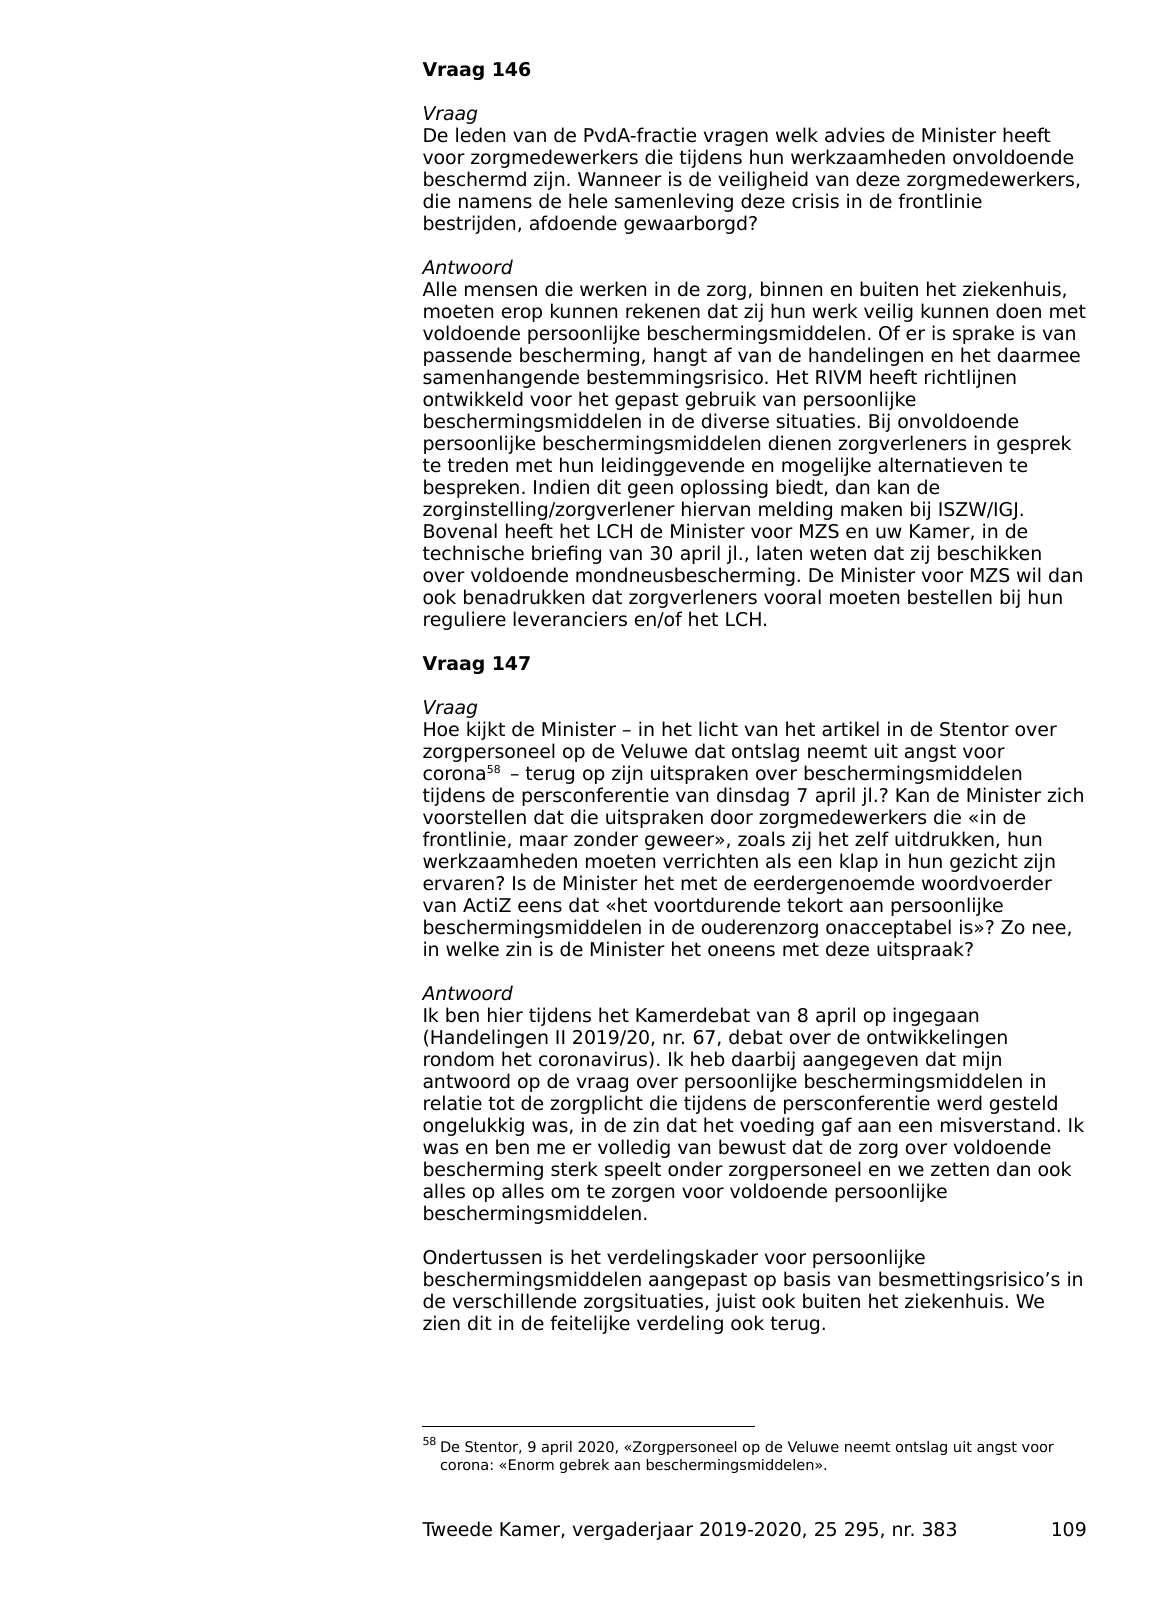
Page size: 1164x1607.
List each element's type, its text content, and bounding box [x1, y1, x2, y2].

subtitle Antwoord [422, 257, 1087, 279]
subtitle Vraag [422, 697, 1087, 719]
text Ik ben hier tijdens het Kamerdebat van 8 april op ingegaan (Handelingen II 2019/20, nr. 67, debat over de ontwikkelingen rondom het coronavirus). Ik heb daarbij aangegeven dat mijn antwoord op de vraag over persoonlijke beschermingsmiddelen in relatie tot de zorgplicht die tijdens de persconferentie werd gesteld ongelukkig was, in de zin dat het voeding gaf aan een misverstand. Ik was en ben me er volledig van bewust dat de zorg over voldoende bescherming sterk speelt onder zorgpersoneel en we zetten dan ook alles op alles om te zorgen voor voldoende persoonlijke beschermingsmiddelen. [422, 1005, 1087, 1225]
subtitle Vraag 147 [422, 653, 1087, 675]
subtitle Vraag [422, 103, 1087, 125]
text De leden van de PvdA-fractie vragen welk advies de Minister heeft voor zorgmedewerkers die tijdens hun werkzaamheden onvoldoende beschermd zijn. Wanneer is de veiligheid van deze zorgmedewerkers, die namens de hele samenleving deze crisis in de frontlinie bestrijden, afdoende gewaarborgd? [422, 125, 1087, 235]
text Hoe kijkt de Minister – in het licht van het artikel in de Stentor over zorgpersoneel op de Veluwe dat ontslag neemt uit angst voor corona – terug op zijn uitspraken over beschermingsmiddelen tijdens de persconferentie van dinsdag 7 april jl.? Kan de Minister zich voorstellen dat die uitspraken door zorgmedewerkers die «in de frontlinie, maar zonder geweer», zoals zij het zelf uitdrukken, hun werkzaamheden moeten verrichten als een klap in hun gezicht zijn ervaren? Is de Minister het met de eerdergenoemde woordvoerder van ActiZ eens dat «het voortdurende tekort aan persoonlijke beschermingsmiddelen in de ouderenzorg onacceptabel is»? Zo nee, in welke zin is de Minister het oneens met deze uitspraak? [422, 719, 1087, 961]
text Ondertussen is het verdelingskader voor persoonlijke beschermingsmiddelen aangepast op basis van besmettingsrisico’s in de verschillende zorgsituaties, juist ook buiten het ziekenhuis. We zien dit in de feitelijke verdeling ook terug. [422, 1247, 1087, 1335]
subtitle Antwoord [422, 983, 1087, 1005]
text De Stentor, 9 april 2020, «Zorgpersoneel op de Veluwe neemt ontslag uit angst voor corona: «Enorm gebrek aan beschermingsmiddelen». [422, 1435, 1087, 1474]
subtitle Vraag 146 [422, 59, 1087, 81]
text Alle mensen die werken in de zorg, binnen en buiten het ziekenhuis, moeten erop kunnen rekenen dat zij hun werk veilig kunnen doen met voldoende persoonlijke beschermingsmiddelen. Of er is sprake is van passende bescherming, hangt af van de handelingen en het daarmee samenhangende bestemmingsrisico. Het RIVM heeft richtlijnen ontwikkeld voor het gepast gebruik van persoonlijke beschermingsmiddelen in de diverse situaties. Bij onvoldoende persoonlijke beschermingsmiddelen dienen zorgverleners in gesprek te treden met hun leidinggevende en mogelijke alternatieven te bespreken. Indien dit geen oplossing biedt, dan kan de zorginstelling/zorgverlener hiervan melding maken bij ISZW/IGJ. Bovenal heeft het LCH de Minister voor MZS en uw Kamer, in de technische briefing van 30 april jl., laten weten dat zij beschikken over voldoende mondneusbescherming. De Minister voor MZS wil dan ook benadrukken dat zorgverleners vooral moeten bestellen bij hun reguliere leveranciers en/of het LCH. [422, 279, 1087, 631]
